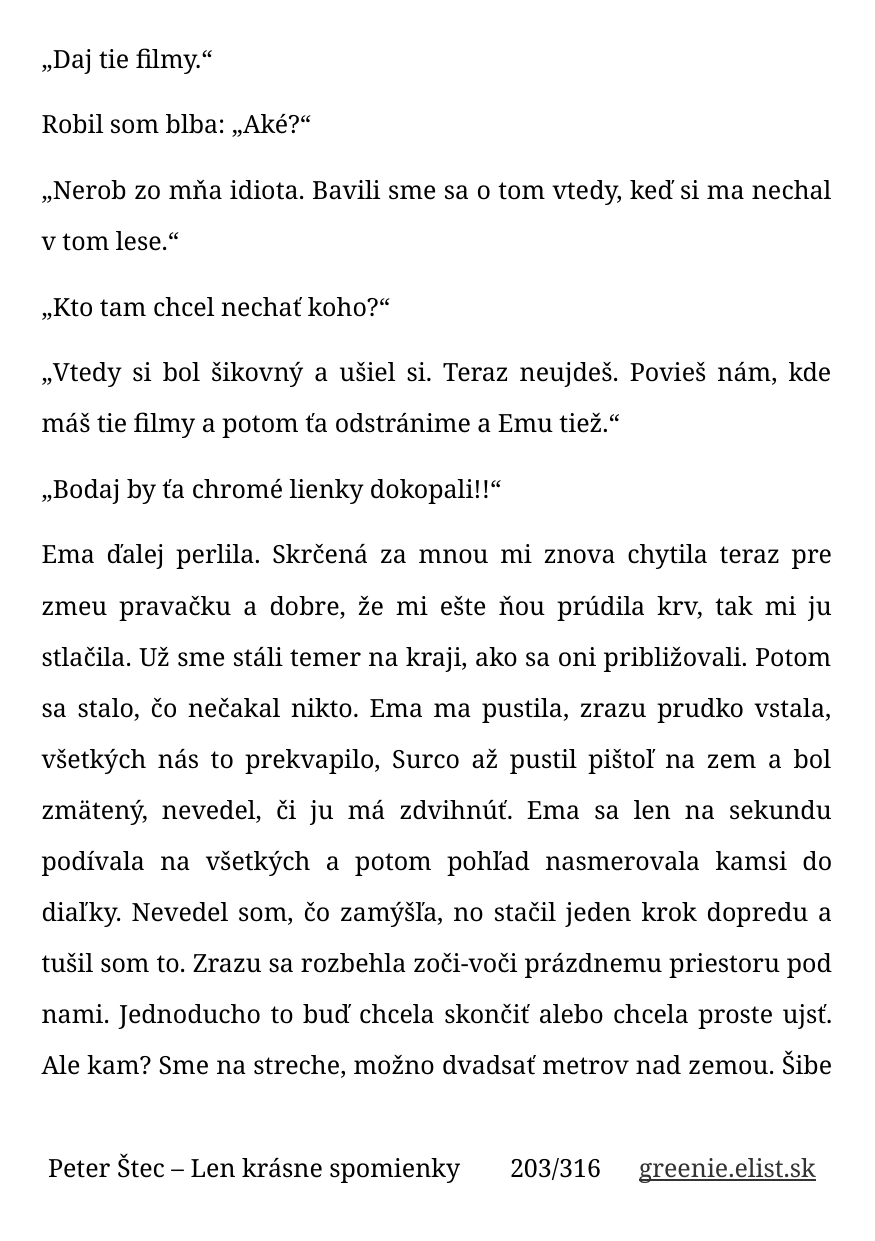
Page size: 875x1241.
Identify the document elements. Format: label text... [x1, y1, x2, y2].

text „Bodaj by ťa chromé lienky dokopali!!“ [41, 472, 833, 506]
text „Vtedy si bol šikovný a ušiel si. Teraz neujdeš. Povieš nám, kde máš tie filmy a potom ťa odstránime a Emu tiež.“ [41, 355, 833, 440]
text „Kto tam chcel nechať koho?“ [41, 289, 833, 323]
text Robil som blba: „Aké?“ [41, 107, 833, 141]
text „Daj tie filmy.“ [41, 41, 833, 75]
text Ema ďalej perlila. Skrčená za mnou mi znova chytila teraz pre zmeu pravačku a dobre, že mi ešte ňou prúdila krv, tak mi ju stlačila. Už sme stáli temer na kraji, ako sa oni približovali. Potom sa stalo, čo nečakal nikto. Ema ma pustila, zrazu prudko vstala, všetkých nás to prekvapilo, Surco až pustil pištoľ na zem a bol zmätený, nevedel, či ju má zdvihnúť. Ema sa len na sekundu podívala na všetkých a potom pohľad nasmerovala kamsi do diaľky. Nevedel som, čo zamýšľa, no stačil jeden krok dopredu a tušil som to. Zrazu sa rozbehla zoči-voči prázdnemu priestoru pod nami. Jednoducho to buď chcela skončiť alebo chcela proste ujsť. Ale kam? Sme na streche, možno dvadsať metrov nad zemou. Šibe [41, 537, 833, 1082]
text „Nerob zo mňa idiota. Bavili sme sa o tom vtedy, keď si ma nechal v tom lese.“ [41, 173, 833, 258]
